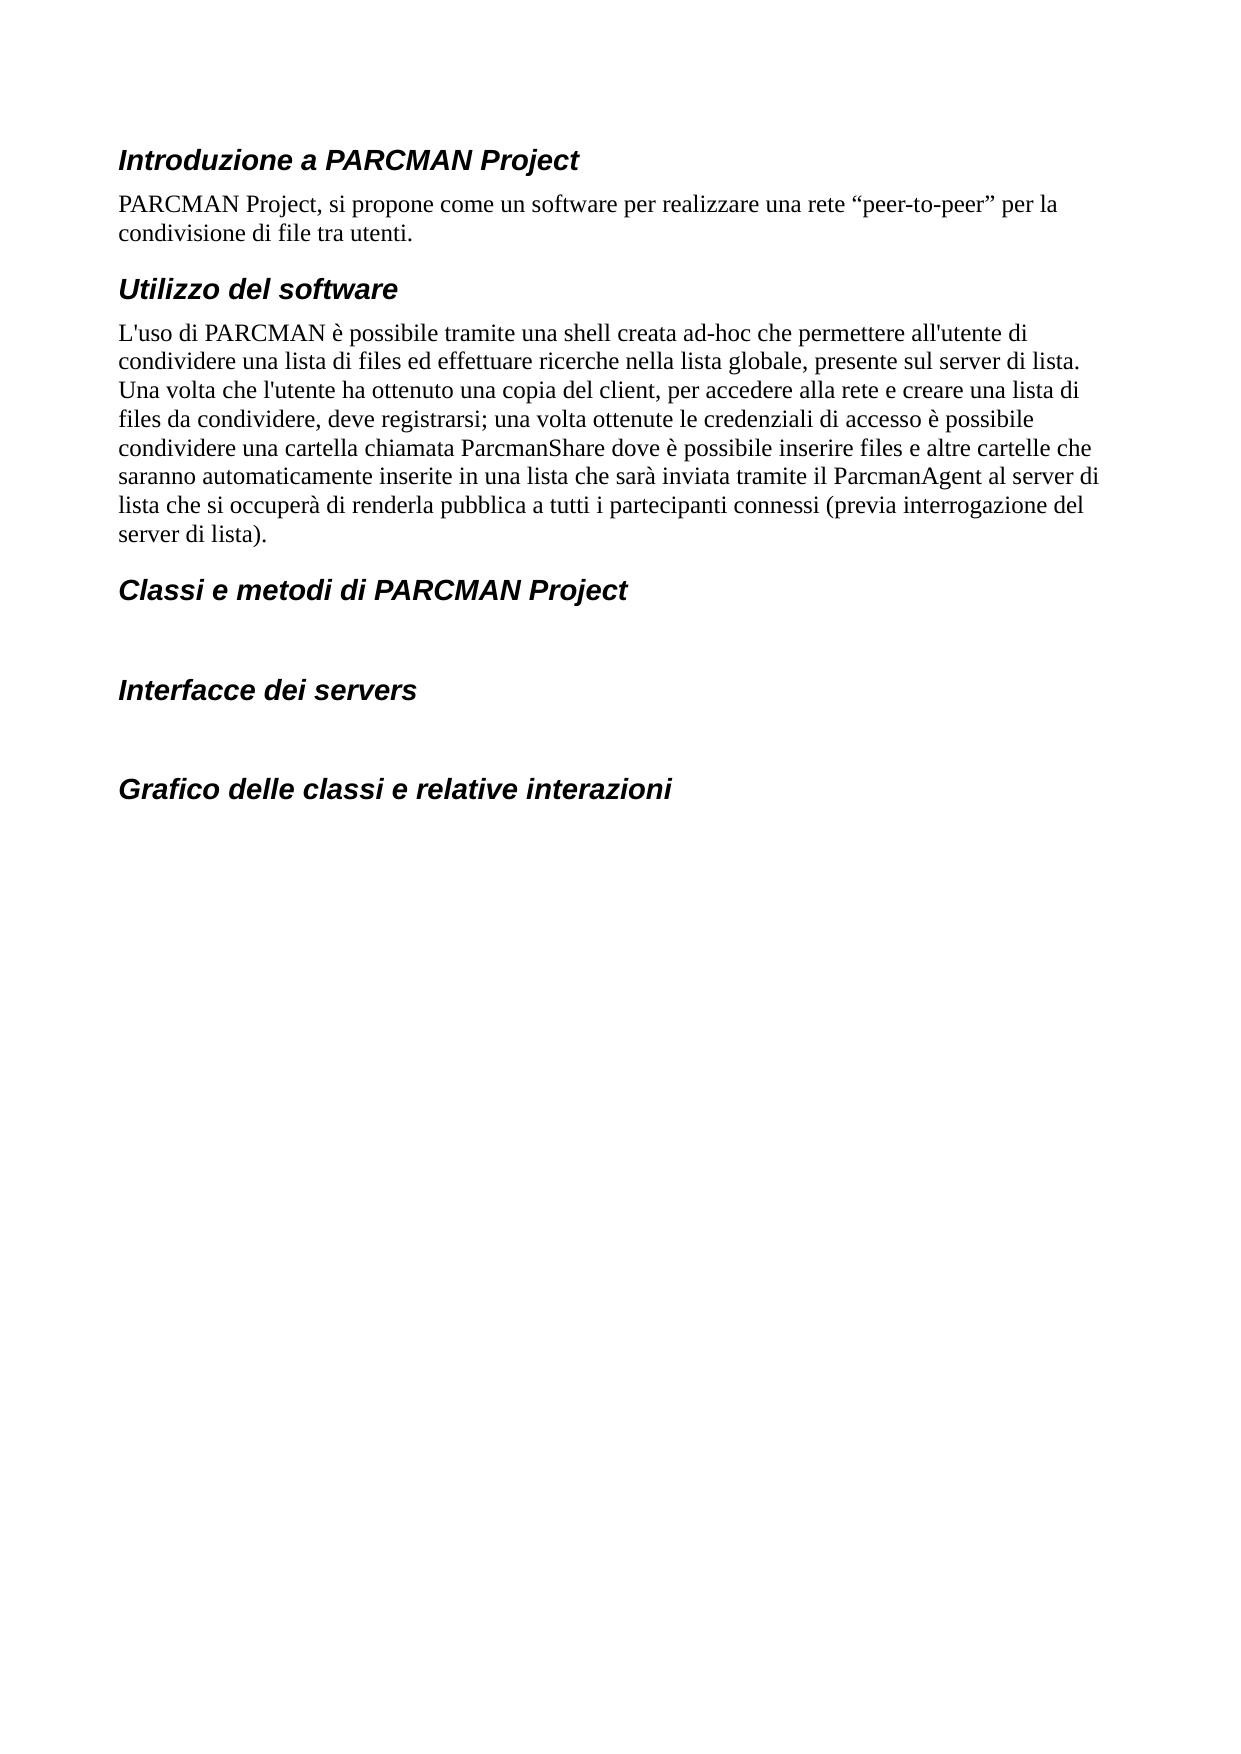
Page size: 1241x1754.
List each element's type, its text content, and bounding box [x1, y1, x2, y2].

subtitle Classi e metodi di PARCMAN Project [118, 573, 1122, 606]
text L'uso di PARCMAN è possibile tramite una shell creata ad-hoc che permettere all'utente di condividere una lista di files ed effettuare ricerche nella lista globale, presente sul server di lista. [118, 318, 1122, 375]
text PARCMAN Project, si propone come un software per realizzare una rete “peer-to-peer” per la condivisione di file tra utenti. [118, 189, 1122, 247]
subtitle Utilizzo del software [118, 272, 1122, 305]
subtitle Interfacce dei servers [118, 672, 1122, 706]
subtitle Introduzione a PARCMAN Project [118, 143, 1122, 177]
subtitle Grafico delle classi e relative interazioni [118, 772, 1122, 806]
text Una volta che l'utente ha ottenuto una copia del client, per accedere alla rete e creare una lista di files da condividere, deve registrarsi; una volta ottenute le credenziali di accesso è possibile condividere una cartella chiamata ParcmanShare dove è possibile inserire files e altre cartelle che saranno automaticamente inserite in una lista che sarà inviata tramite il ParcmanAgent al server di lista che si occuperà di renderla pubblica a tutti i partecipanti connessi (previa interrogazione del server di lista). [118, 375, 1122, 548]
